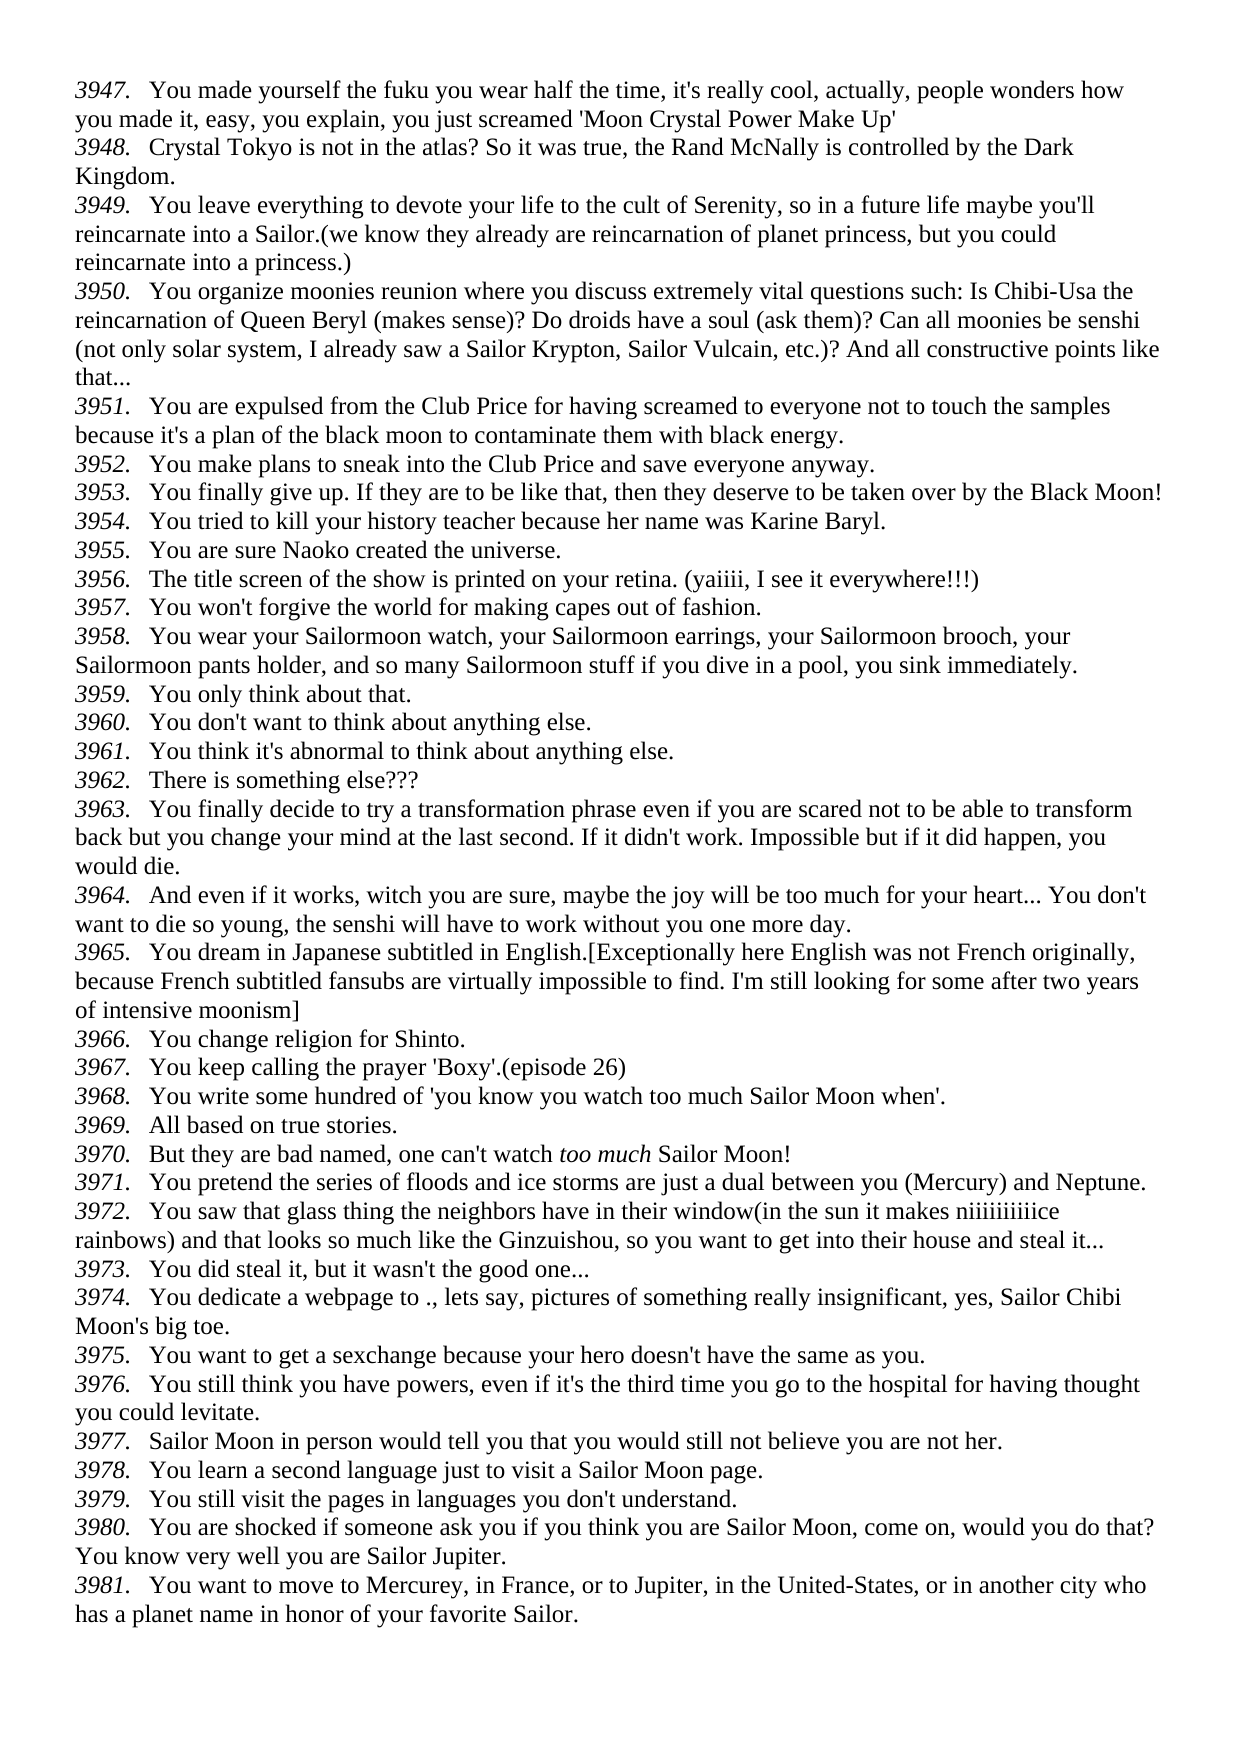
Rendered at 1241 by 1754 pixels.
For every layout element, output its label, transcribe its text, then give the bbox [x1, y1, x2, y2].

list You dream in Japanese subtitled in English.[Exceptionally here English was not French originally, because French subtitled fansubs are virtually impossible to find. I'm still looking for some after two years of intensive moonism] [75, 937, 1165, 1024]
list You tried to kill your history teacher because her name was Karine Baryl. [75, 506, 1165, 535]
list You finally give up. If they are to be like that, then they deserve to be taken over by the Black Moon! [75, 477, 1165, 506]
list You only think about that. [75, 679, 1165, 707]
list You finally decide to try a transformation phrase even if you are scared not to be able to transform back but you change your mind at the last second. If it didn't work. Impossible but if it did happen, you would die. [75, 794, 1165, 880]
list You want to move to Mercurey, in France, or to Jupiter, in the United-States, or in another city who has a planet name in honor of your favorite Sailor. [75, 1570, 1165, 1627]
list You did steal it, but it wasn't the good one... [75, 1254, 1165, 1282]
list You are sure Naoko created the universe. [75, 535, 1165, 564]
list You change religion for Shinto. [75, 1024, 1165, 1052]
list You leave everything to devote your life to the cult of Serenity, so in a future life maybe you'll reincarnate into a Sailor.(we know they already are reincarnation of planet princess, but you could reincarnate into a princess.) [75, 190, 1165, 276]
list You dedicate a webpage to ., lets say, pictures of something really insignificant, yes, Sailor Chibi Moon's big toe. [75, 1282, 1165, 1340]
list You think it's abnormal to think about anything else. [75, 736, 1165, 765]
list You organize moonies reunion where you discuss extremely vital questions such: Is Chibi-Usa the reincarnation of Queen Beryl (makes sense)? Do droids have a soul (ask them)? Can all moonies be senshi (not only solar system, I already saw a Sailor Krypton, Sailor Vulcain, etc.)? And all constructive points like that... [75, 276, 1165, 391]
list You are expulsed from the Club Price for having screamed to everyone not to touch the samples because it's a plan of the black moon to contaminate them with black energy. [75, 391, 1165, 449]
list You made yourself the fuku you wear half the time, it's really cool, actually, people wonders how you made it, easy, you explain, you just screamed 'Moon Crystal Power Make Up' [75, 75, 1165, 132]
list You still visit the pages in languages you don't understand. [75, 1484, 1165, 1512]
list Sailor Moon in person would tell you that you would still not believe you are not her. [75, 1426, 1165, 1455]
list You are shocked if someone ask you if you think you are Sailor Moon, come on, would you do that? You know very well you are Sailor Jupiter. [75, 1512, 1165, 1570]
list But they are bad named, one can't watch too much Sailor Moon! [75, 1139, 1165, 1167]
list You don't want to think about anything else. [75, 707, 1165, 736]
list You learn a second language just to visit a Sailor Moon page. [75, 1455, 1165, 1484]
list Crystal Tokyo is not in the atlas? So it was true, the Rand McNally is controlled by the Dark Kingdom. [75, 132, 1165, 190]
list All based on true stories. [75, 1110, 1165, 1139]
list You wear your Sailormoon watch, your Sailormoon earrings, your Sailormoon brooch, your Sailormoon pants holder, and so many Sailormoon stuff if you dive in a pool, you sink immediately. [75, 621, 1165, 679]
list You pretend the series of floods and ice storms are just a dual between you (Mercury) and Neptune. [75, 1167, 1165, 1196]
list You want to get a sexchange because your hero doesn't have the same as you. [75, 1340, 1165, 1369]
list You still think you have powers, even if it's the third time you go to the hospital for having thought you could levitate. [75, 1369, 1165, 1426]
list And even if it works, witch you are sure, maybe the joy will be too much for your heart... You don't want to die so young, the senshi will have to work without you one more day. [75, 880, 1165, 937]
list You saw that glass thing the neighbors have in their window(in the sun it makes niiiiiiiiiice rainbows) and that looks so much like the Ginzuishou, so you want to get into their house and steal it... [75, 1196, 1165, 1254]
list There is something else??? [75, 765, 1165, 794]
list You keep calling the prayer 'Boxy'.(episode 26) [75, 1052, 1165, 1081]
list The title screen of the show is printed on your retina. (yaiiii, I see it everywhere!!!) [75, 564, 1165, 592]
list You make plans to sneak into the Club Price and save everyone anyway. [75, 449, 1165, 477]
list You write some hundred of 'you know you watch too much Sailor Moon when'. [75, 1081, 1165, 1110]
list You won't forgive the world for making capes out of fashion. [75, 592, 1165, 621]
